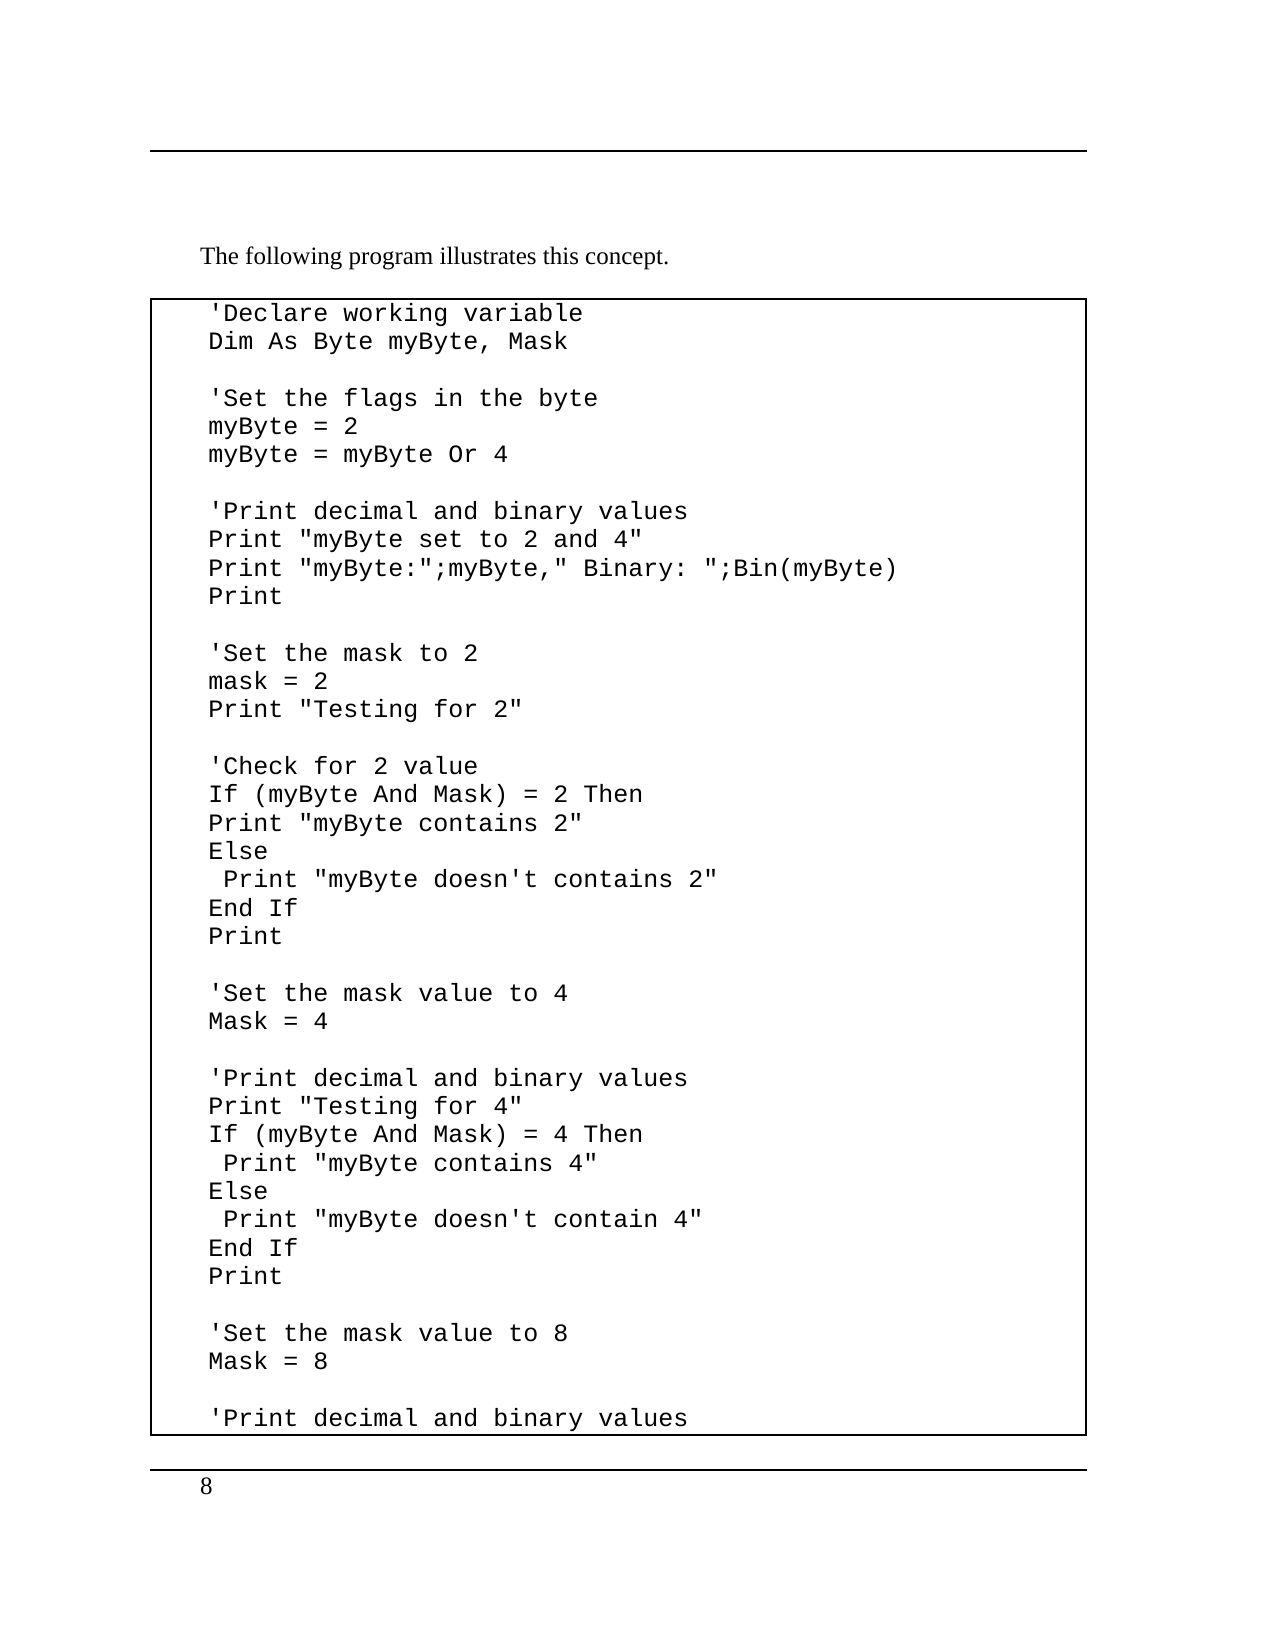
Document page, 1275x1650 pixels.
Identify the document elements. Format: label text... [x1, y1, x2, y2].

text myByte = 2 [152, 412, 1085, 440]
text Print "myByte doesn't contains 2" [152, 865, 1085, 893]
text The following program illustrates this concept. [150, 241, 1087, 269]
text Print "Testing for 4" [152, 1092, 1085, 1120]
text 'Print decimal and binary values [152, 497, 1085, 525]
text Else [152, 1177, 1085, 1205]
text Print [152, 1262, 1085, 1292]
text 'Set the mask value to 4 [152, 978, 1085, 1007]
text Dim As Byte myByte, Mask [152, 327, 1085, 357]
text 'Set the mask to 2 [152, 638, 1085, 667]
text Print "myByte doesn't contain 4" [152, 1205, 1085, 1233]
text 'Set the mask value to 8 [152, 1318, 1085, 1347]
text myByte = myByte Or 4 [152, 440, 1085, 470]
text If (myByte And Mask) = 2 Then [152, 780, 1085, 808]
text 'Set the flags in the byte [152, 383, 1085, 412]
text Print "Testing for 2" [152, 695, 1085, 725]
text End If [152, 893, 1085, 922]
text If (myByte And Mask) = 4 Then [152, 1120, 1085, 1148]
text mask = 2 [152, 667, 1085, 695]
text End If [152, 1233, 1085, 1262]
text 'Check for 2 value [152, 752, 1085, 780]
text Print [152, 922, 1085, 952]
text Else [152, 837, 1085, 865]
text Print [152, 582, 1085, 612]
text 'Print decimal and binary values [152, 1403, 1085, 1434]
text Print "myByte contains 4" [152, 1148, 1085, 1177]
text Print "myByte set to 2 and 4" [152, 525, 1085, 553]
text Mask = 4 [152, 1007, 1085, 1037]
text Mask = 8 [152, 1347, 1085, 1377]
text 'Declare working variable [152, 300, 1085, 327]
text Print "myByte contains 2" [152, 808, 1085, 837]
text Print "myByte:";myByte," Binary: ";Bin(myByte) [152, 553, 1085, 582]
text 'Print decimal and binary values [152, 1063, 1085, 1092]
